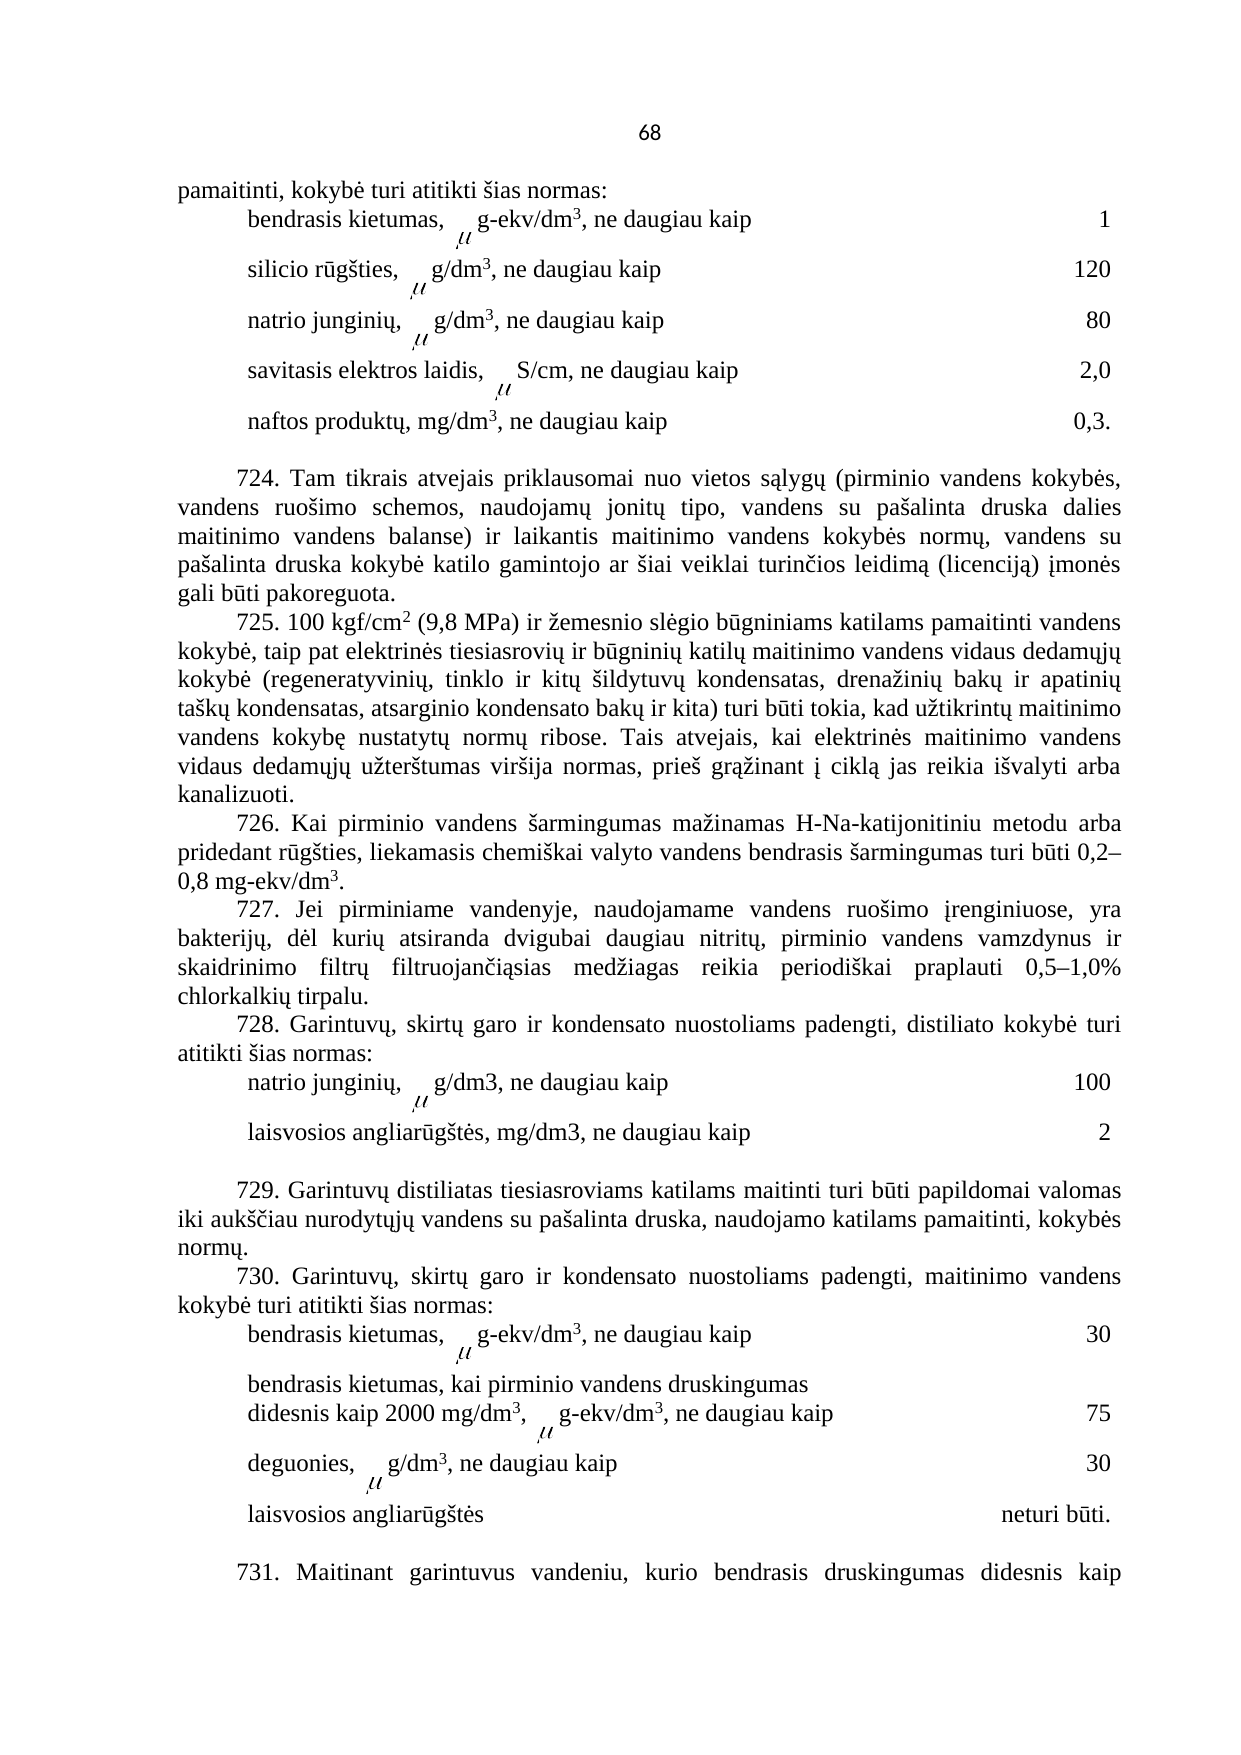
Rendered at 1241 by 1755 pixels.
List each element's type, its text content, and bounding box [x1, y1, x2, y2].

text 726. Kai pirminio vandens šarmingumas mažinamas H-Na-katijonitiniu metodu arba pridedant rūgšties, liekamasis chemiškai valyto vandens bendrasis šarmingumas turi būti 0,2–0,8 mg-ekv/dm3. [177, 808, 1122, 894]
table_cell savitasis elektros laidis, miuS/cm, ne daugiau kaip [177, 355, 1013, 406]
table_cell 120 [1014, 254, 1122, 305]
table_cell 80 [1014, 305, 1122, 355]
table_cell silicio rūgšties, miug/dm3, ne daugiau kaip [177, 254, 1013, 305]
table_header 1 [1014, 204, 1122, 254]
table_header 100 [964, 1067, 1122, 1117]
table_cell neturi būti. [901, 1499, 1122, 1528]
table_cell [901, 1369, 1122, 1398]
table_cell laisvosios angliarūgštės, mg/dm3, ne daugiau kaip [177, 1118, 963, 1146]
text 730. Garintuvų, skirtų garo ir kondensato nuostoliams padengti, maitinimo vandens kokybė turi atitikti šias normas: [177, 1261, 1122, 1319]
text 725. 100 kgf/cm2 (9,8 MPa) ir žemesnio slėgio būgniniams katilams pamaitinti vandens kokybė, taip pat elektrinės tiesiasrovių ir būgninių katilų maitinimo vandens vidaus dedamųjų kokybė (regeneratyvinių, tinklo ir kitų šildytuvų kondensatas, drenažinių bakų ir apatinių taškų kondensatas, atsarginio kondensato bakų ir kita) turi būti tokia, kad užtikrintų maitinimo vandens kokybę nustatytų normų ribose. Tais atvejais, kai elektrinės maitinimo vandens vidaus dedamųjų užterštumas viršija normas, prieš grąžinant į ciklą jas reikia išvalyti arba kanalizuoti. [177, 607, 1122, 808]
table_cell 2 [964, 1118, 1122, 1146]
text 724. Tam tikrais atvejais priklausomai nuo vietos sąlygų (pirminio vandens kokybės, vandens ruošimo schemos, naudojamų jonitų tipo, vandens su pašalinta druska dalies maitinimo vandens balanse) ir laikantis maitinimo vandens kokybės normų, vandens su pašalinta druska kokybė katilo gamintojo ar šiai veiklai turinčios leidimą (licenciją) įmonės gali būti pakoreguota. [177, 463, 1122, 607]
table_cell 2,0 [1014, 355, 1122, 406]
table_header bendrasis kietumas, miug-ekv/dm3, ne daugiau kaip [177, 204, 1013, 254]
text 731. Maitinant garintuvus vandeniu, kurio bendrasis druskingumas didesnis kaip [177, 1557, 1122, 1585]
table_cell naftos produktų, mg/dm3, ne daugiau kaip [177, 406, 1013, 434]
table_cell didesnis kaip 2000 mg/dm3, miug-ekv/dm3, ne daugiau kaip [177, 1398, 901, 1448]
table_cell 30 [901, 1449, 1122, 1499]
text 727. Jei pirminiame vandenyje, naudojamame vandens ruošimo įrenginiuose, yra bakterijų, dėl kurių atsiranda dvigubai daugiau nitritų, pirminio vandens vamzdynus ir skaidrinimo filtrų filtruojančiąsias medžiagas reikia periodiškai praplauti 0,5–1,0% chlorkalkių tirpalu. [177, 894, 1122, 1009]
table_header bendrasis kietumas, miug-ekv/dm3, ne daugiau kaip [177, 1319, 901, 1369]
table_cell 75 [901, 1398, 1122, 1448]
text 728. Garintuvų, skirtų garo ir kondensato nuostoliams padengti, distiliato kokybė turi atitikti šias normas: [177, 1009, 1122, 1067]
table_header 30 [901, 1319, 1122, 1369]
text 729. Garintuvų distiliatas tiesiasroviams katilams maitinti turi būti papildomai valomas iki aukščiau nurodytųjų vandens su pašalinta druska, naudojamo katilams pamaitinti, kokybės normų. [177, 1175, 1122, 1261]
table_cell 0,3. [1014, 406, 1122, 434]
table_cell laisvosios angliarūgštės [177, 1499, 901, 1528]
table_cell natrio junginių, miug/dm3, ne daugiau kaip [177, 305, 1013, 355]
table_cell deguonies, miug/dm3, ne daugiau kaip [177, 1449, 901, 1499]
text pamaitinti, kokybė turi atitikti šias normas: [177, 175, 1122, 204]
table_cell bendrasis kietumas, kai pirminio vandens druskingumas [177, 1369, 901, 1398]
table_header natrio junginių, miug/dm3, ne daugiau kaip [177, 1067, 963, 1117]
